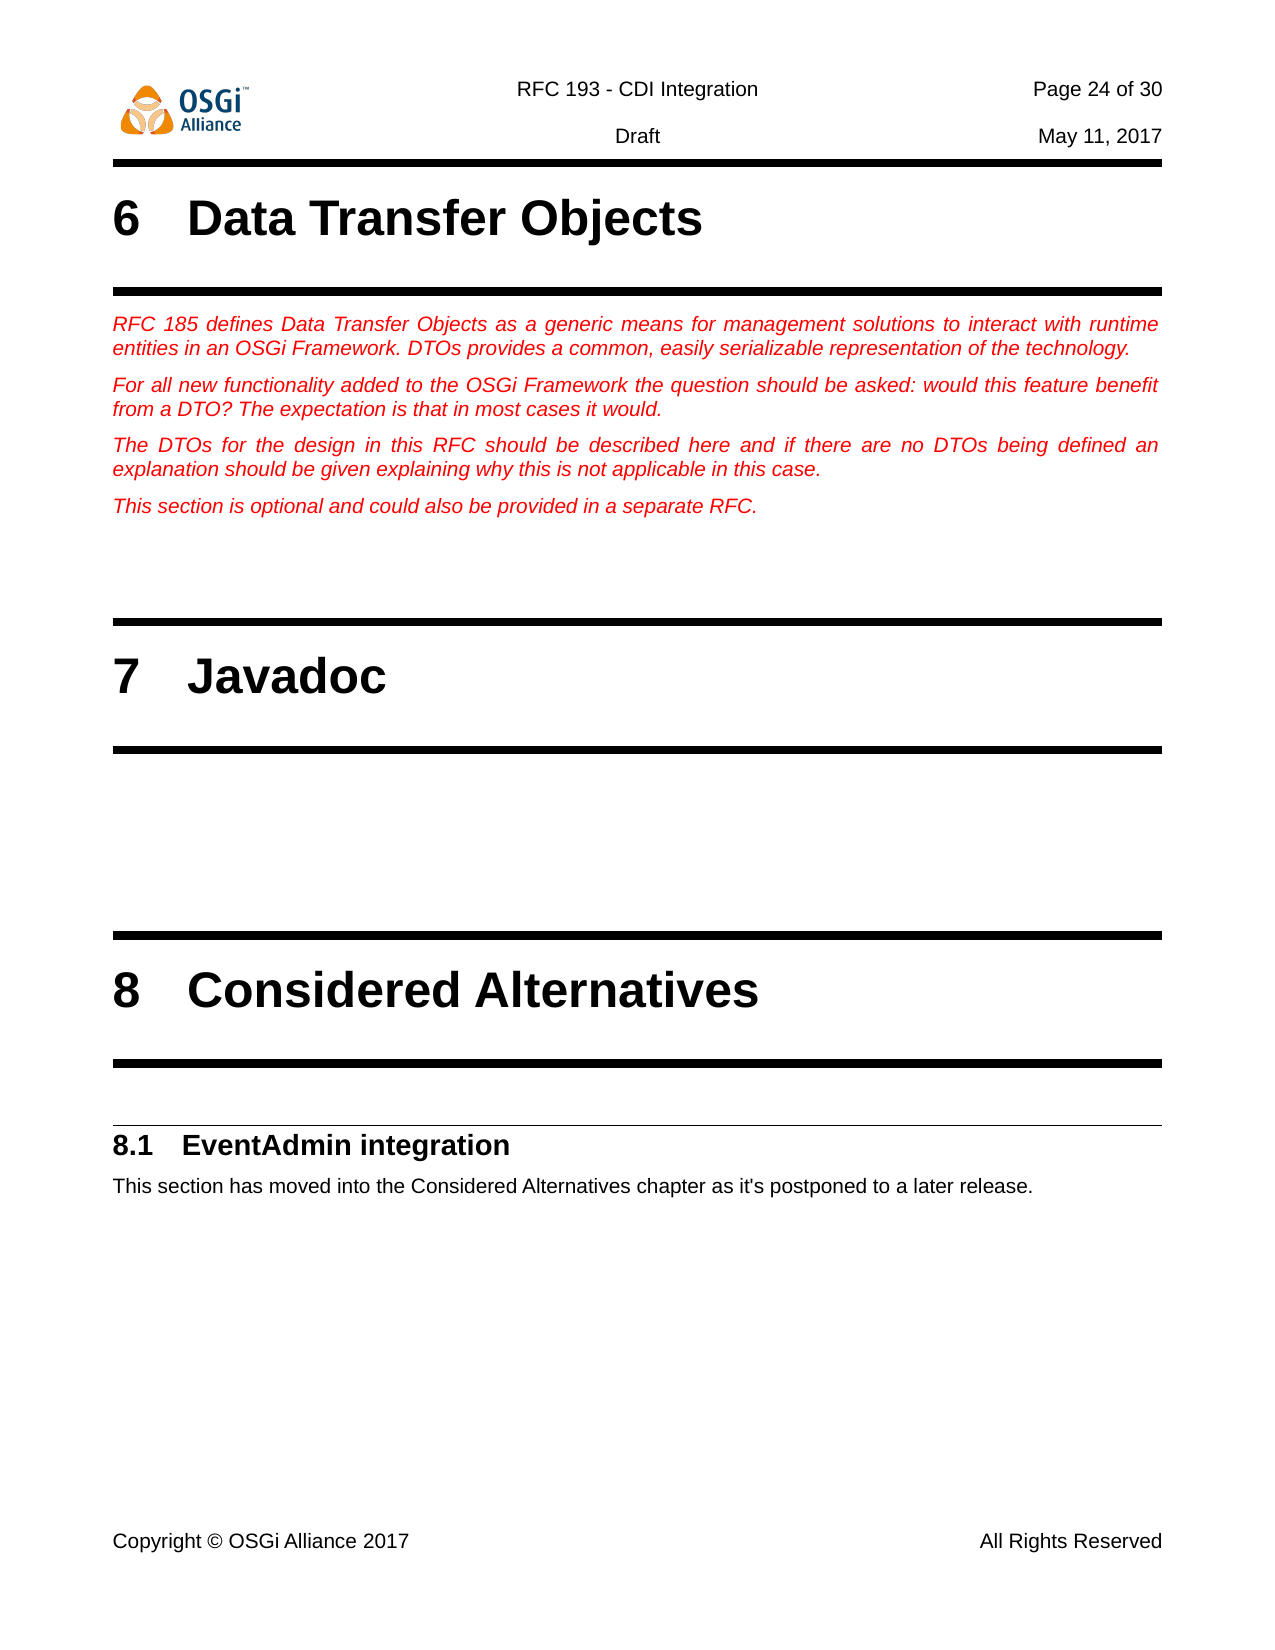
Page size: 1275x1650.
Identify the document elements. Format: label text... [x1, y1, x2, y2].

subtitle Javadoc [112, 619, 1162, 754]
picture [113, 78, 257, 142]
subtitle Data Transfer Objects [112, 160, 1162, 296]
text RFC 185 defines Data Transfer Objects as a generic means for management solutions to interact with runtime entities in an OSGi Framework. DTOs provides a common, easily serializable representation of the technology. [112, 312, 1162, 360]
text This section is optional and could also be provided in a separate RFC. [112, 493, 1162, 517]
subtitle Considered Alternatives [112, 932, 1162, 1068]
text For all new functionality added to the OSGi Framework the question should be asked: would this feature benefit from a DTO? The expectation is that in most cases it would. [112, 373, 1162, 421]
subtitle EventAdmin integration [112, 1126, 1162, 1162]
text The DTOs for the design in this RFC should be described here and if there are no DTOs being defined an explanation should be given explaining why this is not applicable in this case. [112, 433, 1162, 481]
text This section has moved into the Considered Alternatives chapter as it's postponed to a later release. [112, 1174, 1162, 1198]
